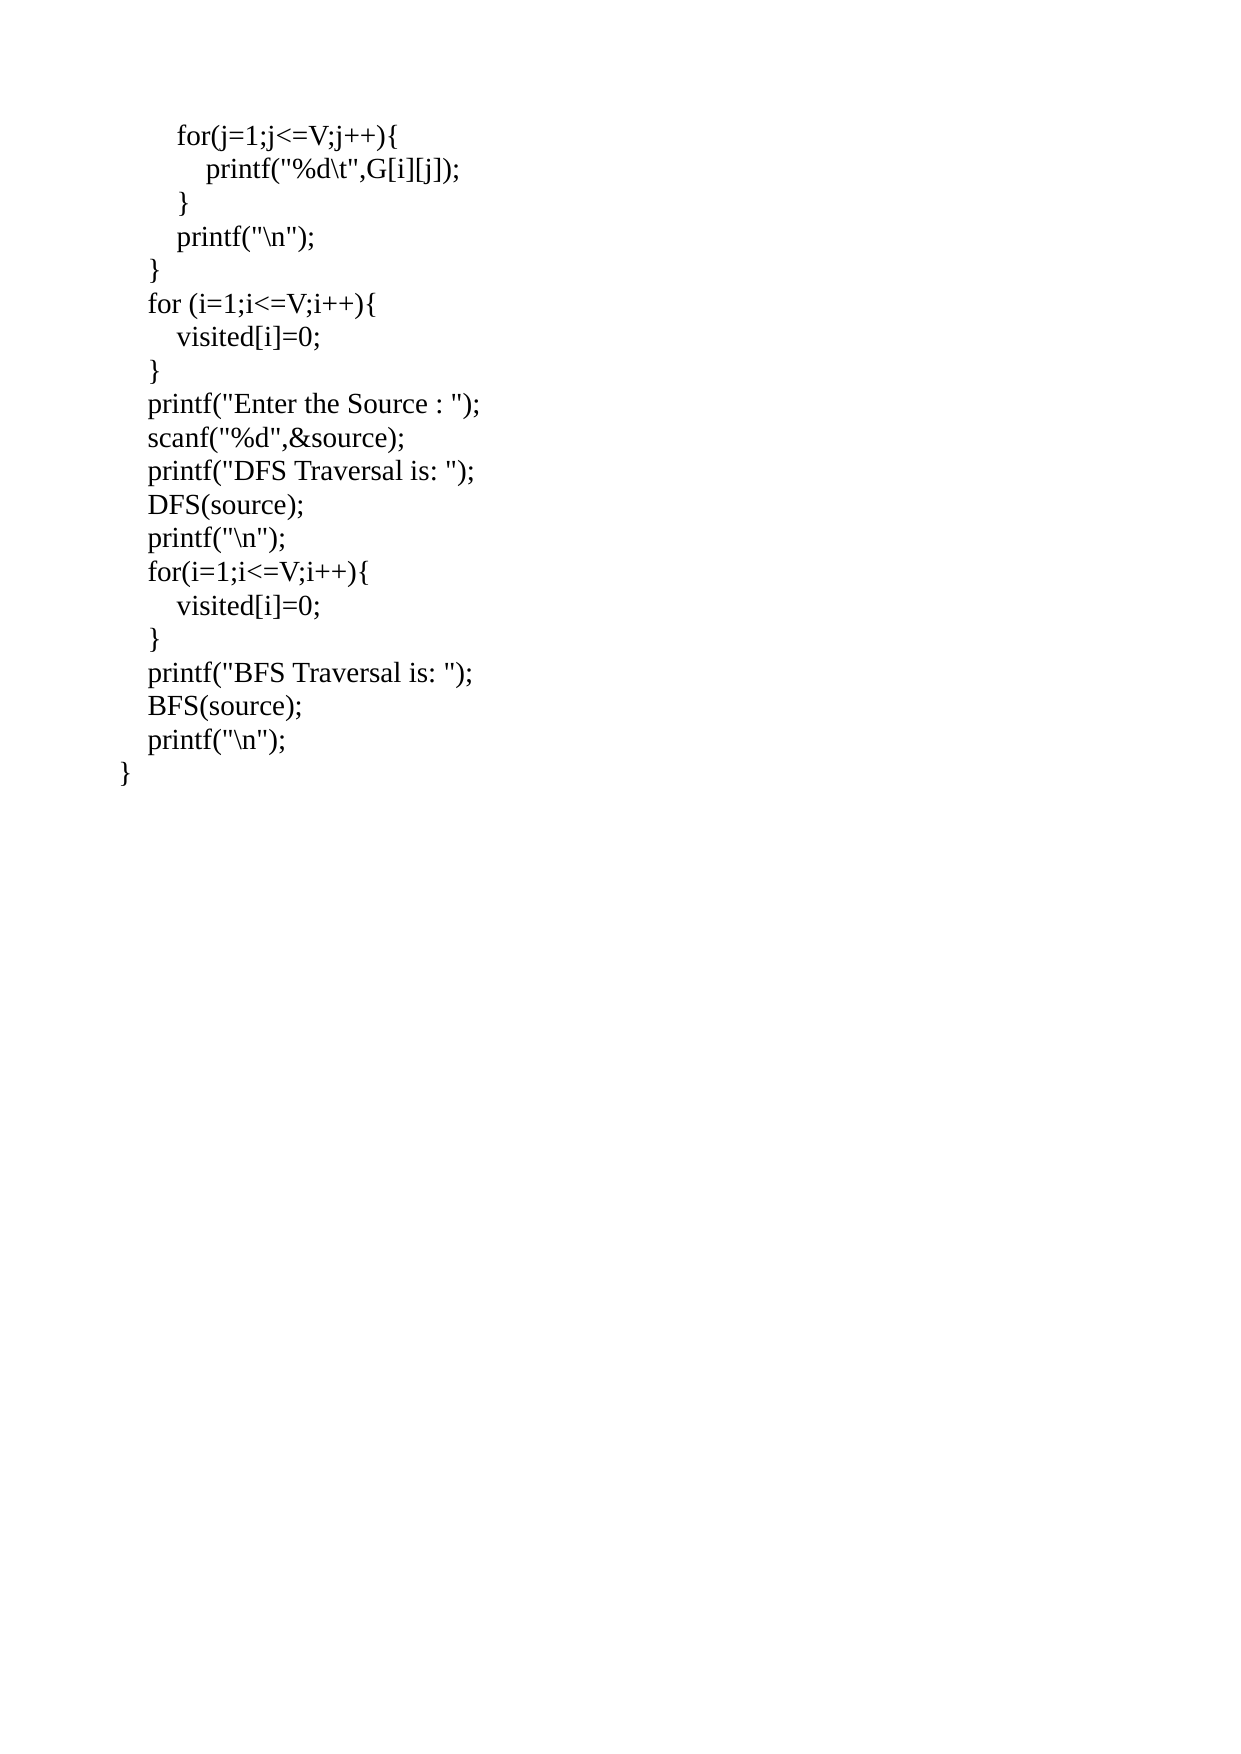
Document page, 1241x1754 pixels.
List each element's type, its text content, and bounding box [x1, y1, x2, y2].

text } [118, 755, 1122, 789]
text printf("%d\t",G[i][j]); [118, 152, 1122, 185]
text } [118, 185, 1122, 219]
text } [118, 621, 1122, 655]
text } [118, 252, 1122, 286]
text printf("DFS Traversal is: "); [118, 453, 1122, 487]
text printf("\n"); [118, 521, 1122, 554]
text for(i=1;i<=V;i++){ [118, 554, 1122, 588]
text printf("\n"); [118, 722, 1122, 755]
text printf("BFS Traversal is: "); [118, 655, 1122, 688]
text DFS(source); [118, 487, 1122, 521]
text } [118, 353, 1122, 386]
text for(j=1;j<=V;j++){ [118, 118, 1122, 152]
text BFS(source); [118, 688, 1122, 722]
text visited[i]=0; [118, 588, 1122, 621]
text printf("Enter the Source : "); [118, 386, 1122, 420]
text printf("\n"); [118, 219, 1122, 252]
text for (i=1;i<=V;i++){ [118, 286, 1122, 319]
text visited[i]=0; [118, 319, 1122, 353]
text scanf("%d",&source); [118, 420, 1122, 453]
